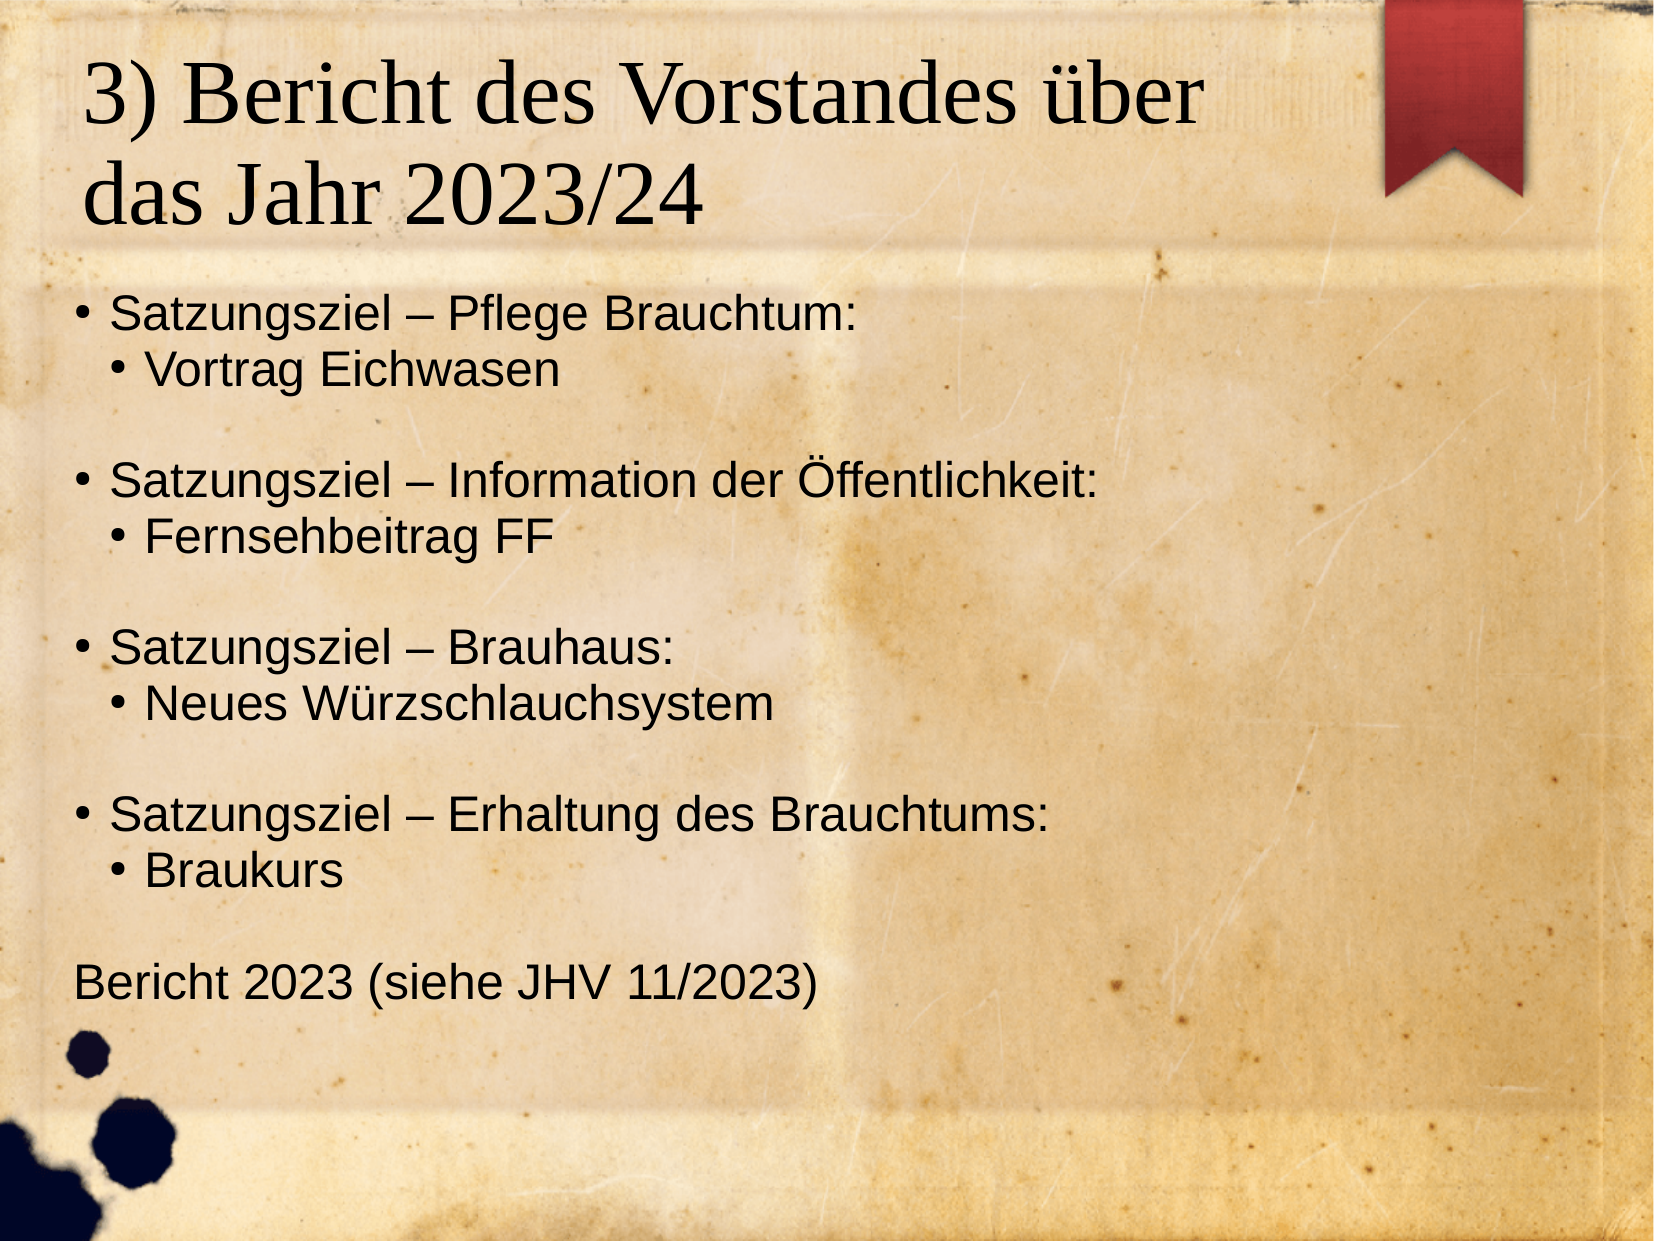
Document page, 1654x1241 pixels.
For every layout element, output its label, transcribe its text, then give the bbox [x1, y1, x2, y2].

title 3) Bericht des Vorstandes über das Jahr 2023/24 [82, 41, 1347, 245]
picture [0, 0, 1654, 1241]
text_box Satzungsziel – Pflege Brauchtum: Vortrag Eichwasen Satzungsziel – Information der Öffentlichkeit: Fernsehbeitrag FF Satzungsziel – Brauhaus: Neues Würzschlauchsystem Satzungsziel – Erhaltung des Brauchtums: Braukurs Bericht 2023 (siehe JHV 11/2023) [59, 277, 1536, 1241]
